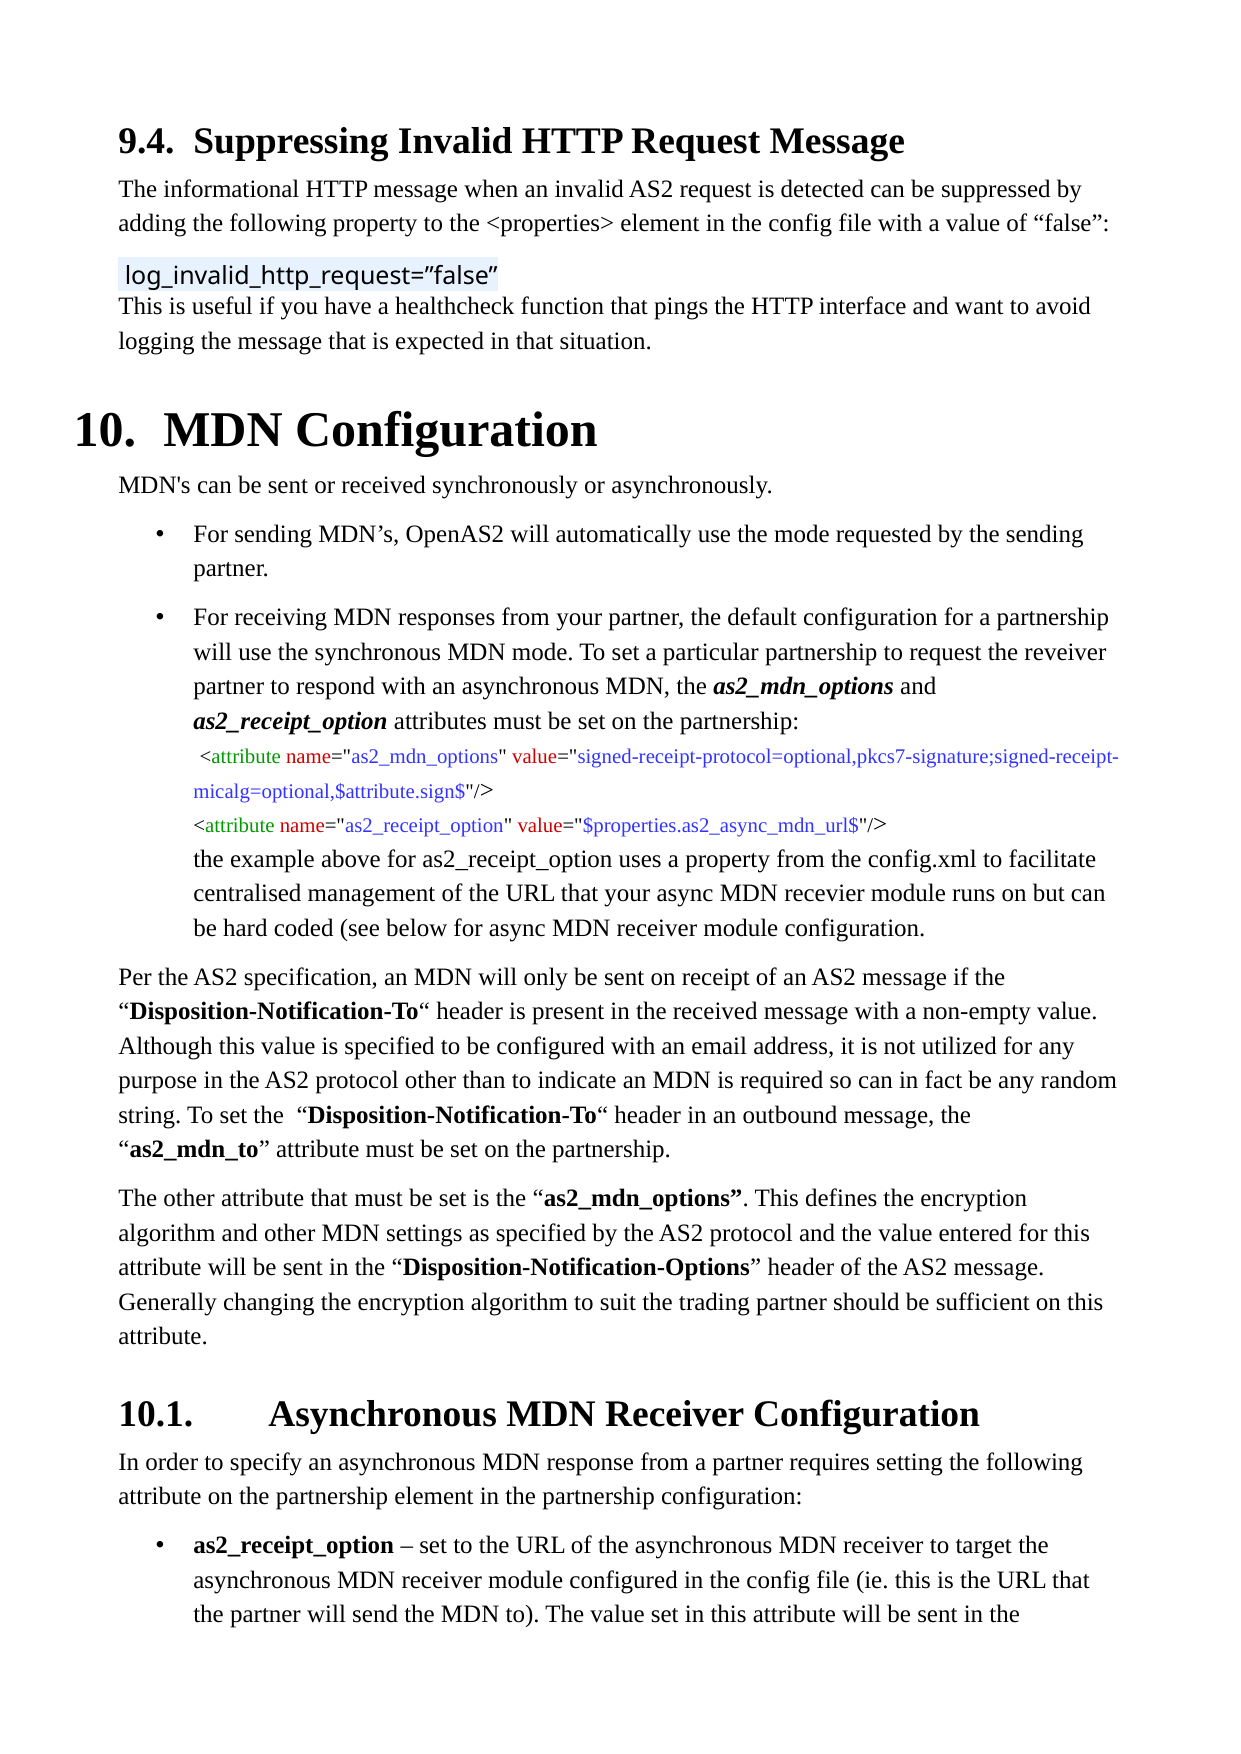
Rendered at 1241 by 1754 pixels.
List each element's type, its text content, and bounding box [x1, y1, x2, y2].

text log_invalid_http_request=”false” [118, 257, 1122, 291]
text In order to specify an asynchronous MDN response from a partner requires setting the following attribute on the partnership element in the partnership configuration: [118, 1447, 1122, 1510]
text MDN's can be sent or received synchronously or asynchronously. [118, 470, 1122, 499]
text This is useful if you have a healthcheck function that pings the HTTP interface and want to avoid logging the message that is expected in that situation. [118, 291, 1122, 354]
subtitle MDN Configuration [73, 400, 1122, 457]
text Per the AS2 specification, an MDN will only be sent on receipt of an AS2 message if the “Disposition-Notification-To“ header is present in the received message with a non-empty value. Although this value is specified to be configured with an email address, it is not utilized for any purpose in the AS2 protocol other than to indicate an MDN is required so can in fact be any random string. To set the “Disposition-Notification-To“ header in an outbound message, the “as2_mdn_to” attribute must be set on the partnership. [118, 962, 1122, 1163]
list For receiving MDN responses from your partner, the default configuration for a partnership will use the synchronous MDN mode. To set a particular partnership to request the reveiver partner to respond with an asynchronous MDN, the as2_mdn_options and as2_receipt_option attributes must be set on the partnership: <attribute name="as2_mdn_options" value="signed-receipt-protocol=optional,pkcs7-signature;signed-receipt-micalg=optional,$attribute.sign$"/> <attribute name="as2_receipt_option" value="$properties.as2_async_mdn_url$"/> the example above for as2_receipt_option uses a property from the config.xml to facilitate centralised management of the URL that your async MDN recevier module runs on but can be hard coded (see below for async MDN receiver module configuration. [156, 602, 1122, 942]
text The other attribute that must be set is the “as2_mdn_options”. This defines the encryption algorithm and other MDN settings as specified by the AS2 protocol and the value entered for this attribute will be sent in the “Disposition-Notification-Options” header of the AS2 message. Generally changing the encryption algorithm to suit the trading partner should be sufficient on this attribute. [118, 1183, 1122, 1350]
subtitle Asynchronous MDN Receiver Configuration [118, 1391, 1122, 1434]
subtitle Suppressing Invalid HTTP Request Message [118, 118, 1122, 161]
text The informational HTTP message when an invalid AS2 request is detected can be suppressed by adding the following property to the <properties> element in the config file with a value of “false”: [118, 174, 1122, 237]
list as2_receipt_option – set to the URL of the asynchronous MDN receiver to target the asynchronous MDN receiver module configured in the config file (ie. this is the URL that the partner will send the MDN to). The value set in this attribute will be sent in the [156, 1530, 1122, 1628]
list For sending MDN’s, OpenAS2 will automatically use the mode requested by the sending partner. [156, 519, 1122, 582]
